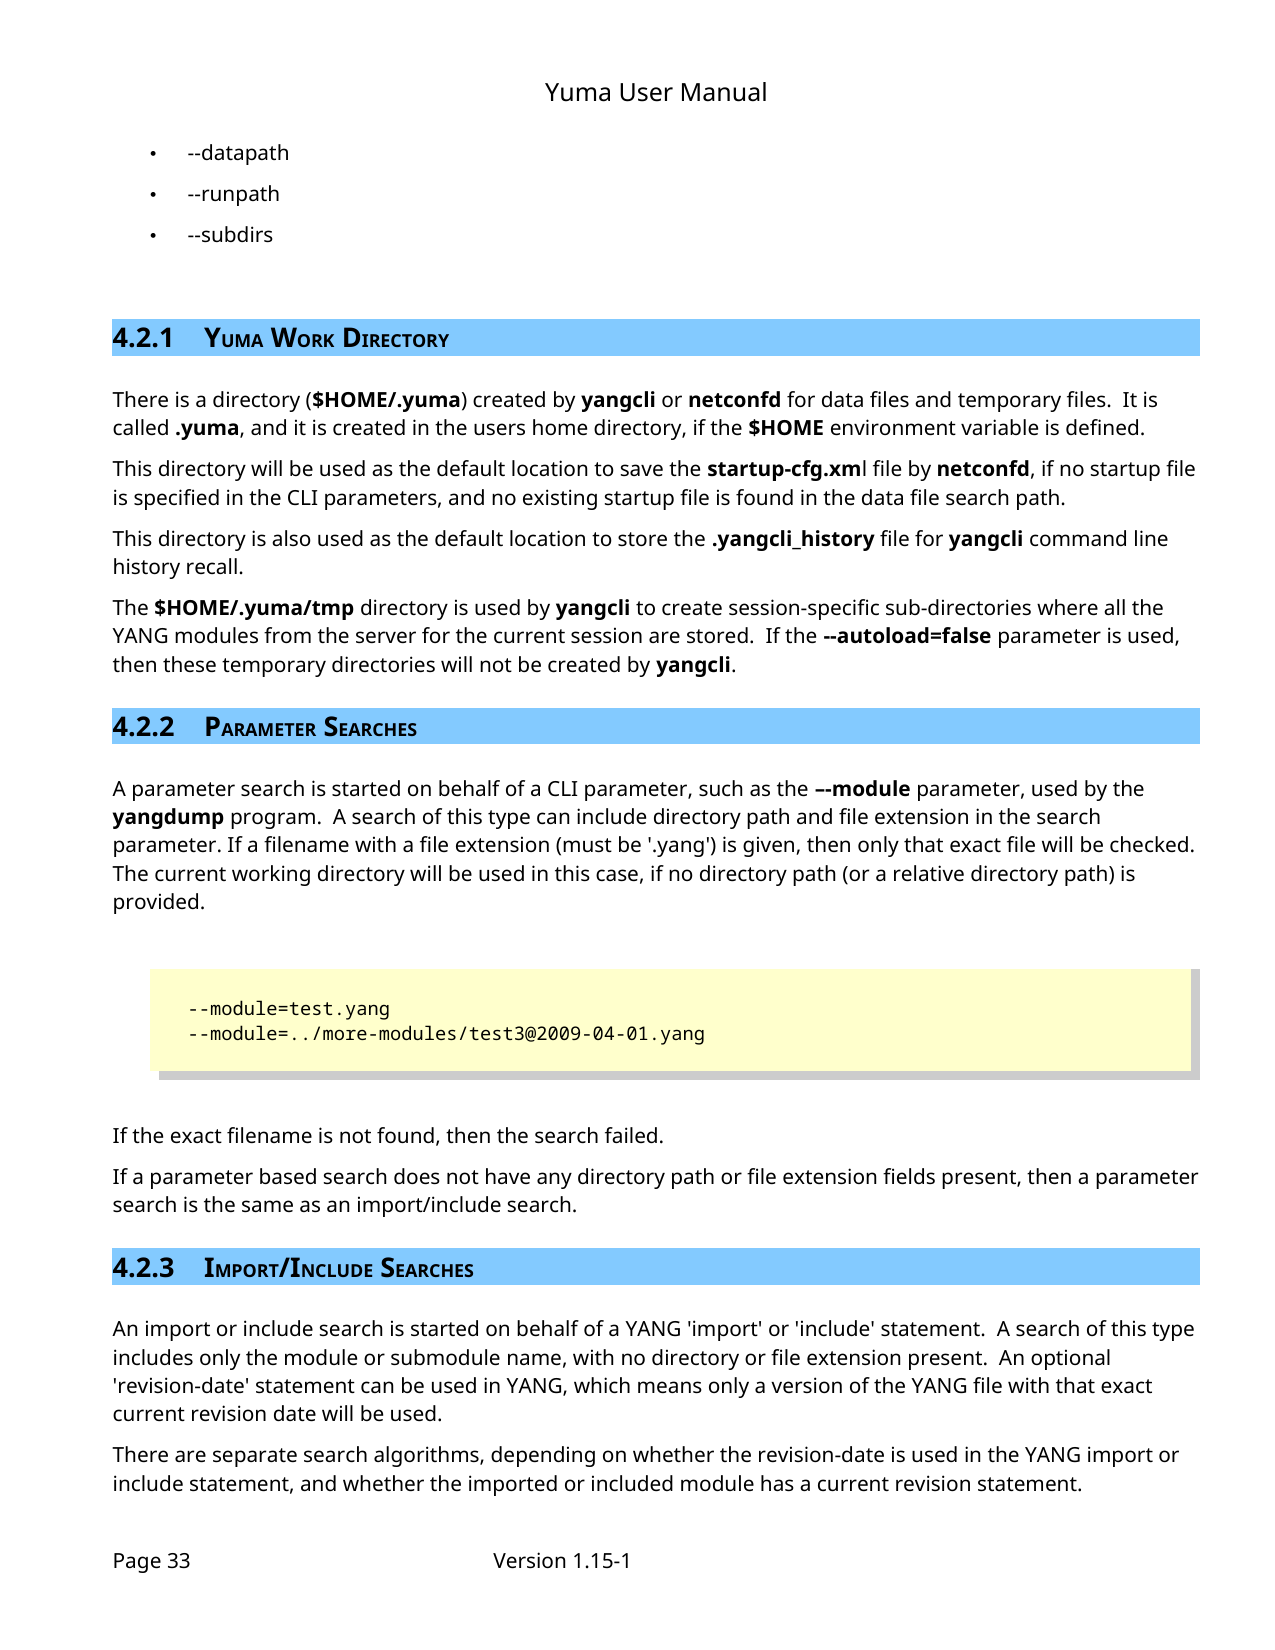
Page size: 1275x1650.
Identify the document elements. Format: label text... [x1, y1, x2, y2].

list --module=test.yang --module=../more-modules/test3@2009-04-01.yang [150, 995, 1191, 1071]
text A parameter search is started on behalf of a CLI parameter, such as the –-module parameter, used by the yangdump program. A search of this type can include directory path and file extension in the search parameter. If a filename with a file extension (must be '.yang') is given, then only that exact file will be checked. The current working directory will be used in this case, if no directory path (or a relative directory path) is provided. [112, 774, 1200, 916]
list --datapath [150, 138, 1200, 167]
subtitle Parameter Searches [112, 708, 1200, 744]
subtitle Import/Include Searches [112, 1248, 1200, 1285]
text The $HOME/.yuma/tmp directory is used by yangcli to create session-specific sub-directories where all the YANG modules from the server for the current session are stored. If the --autoload=false parameter is used, then these temporary directories will not be created by yangcli. [112, 593, 1200, 678]
subtitle Yuma Work Directory [112, 319, 1200, 356]
list --runpath [150, 179, 1200, 208]
text If a parameter based search does not have any directory path or file extension fields present, then a parameter search is the same as an import/include search. [112, 1162, 1200, 1219]
text There is a directory ($HOME/.yuma) created by yangcli or netconfd for data files and temporary files. It is called .yuma, and it is created in the users home directory, if the $HOME environment variable is defined. [112, 385, 1200, 442]
list --subdirs [150, 220, 1200, 249]
text This directory will be used as the default location to save the startup-cfg.xml file by netconfd, if no startup file is specified in the CLI parameters, and no existing startup file is found in the data file search path. [112, 454, 1200, 511]
text There are separate search algorithms, depending on whether the revision-date is used in the YANG import or include statement, and whether the imported or included module has a current revision statement. [112, 1441, 1200, 1497]
text If the exact filename is not found, then the search failed. [112, 1121, 1200, 1150]
text This directory is also used as the default location to store the .yangcli_history file for yangcli command line history recall. [112, 524, 1200, 581]
text An import or include search is started on behalf of a YANG 'import' or 'include' statement. A search of this type includes only the module or submodule name, with no directory or file extension present. An optional 'revision-date' statement can be used in YANG, which means only a version of the YANG file with that exact current revision date will be used. [112, 1314, 1200, 1428]
